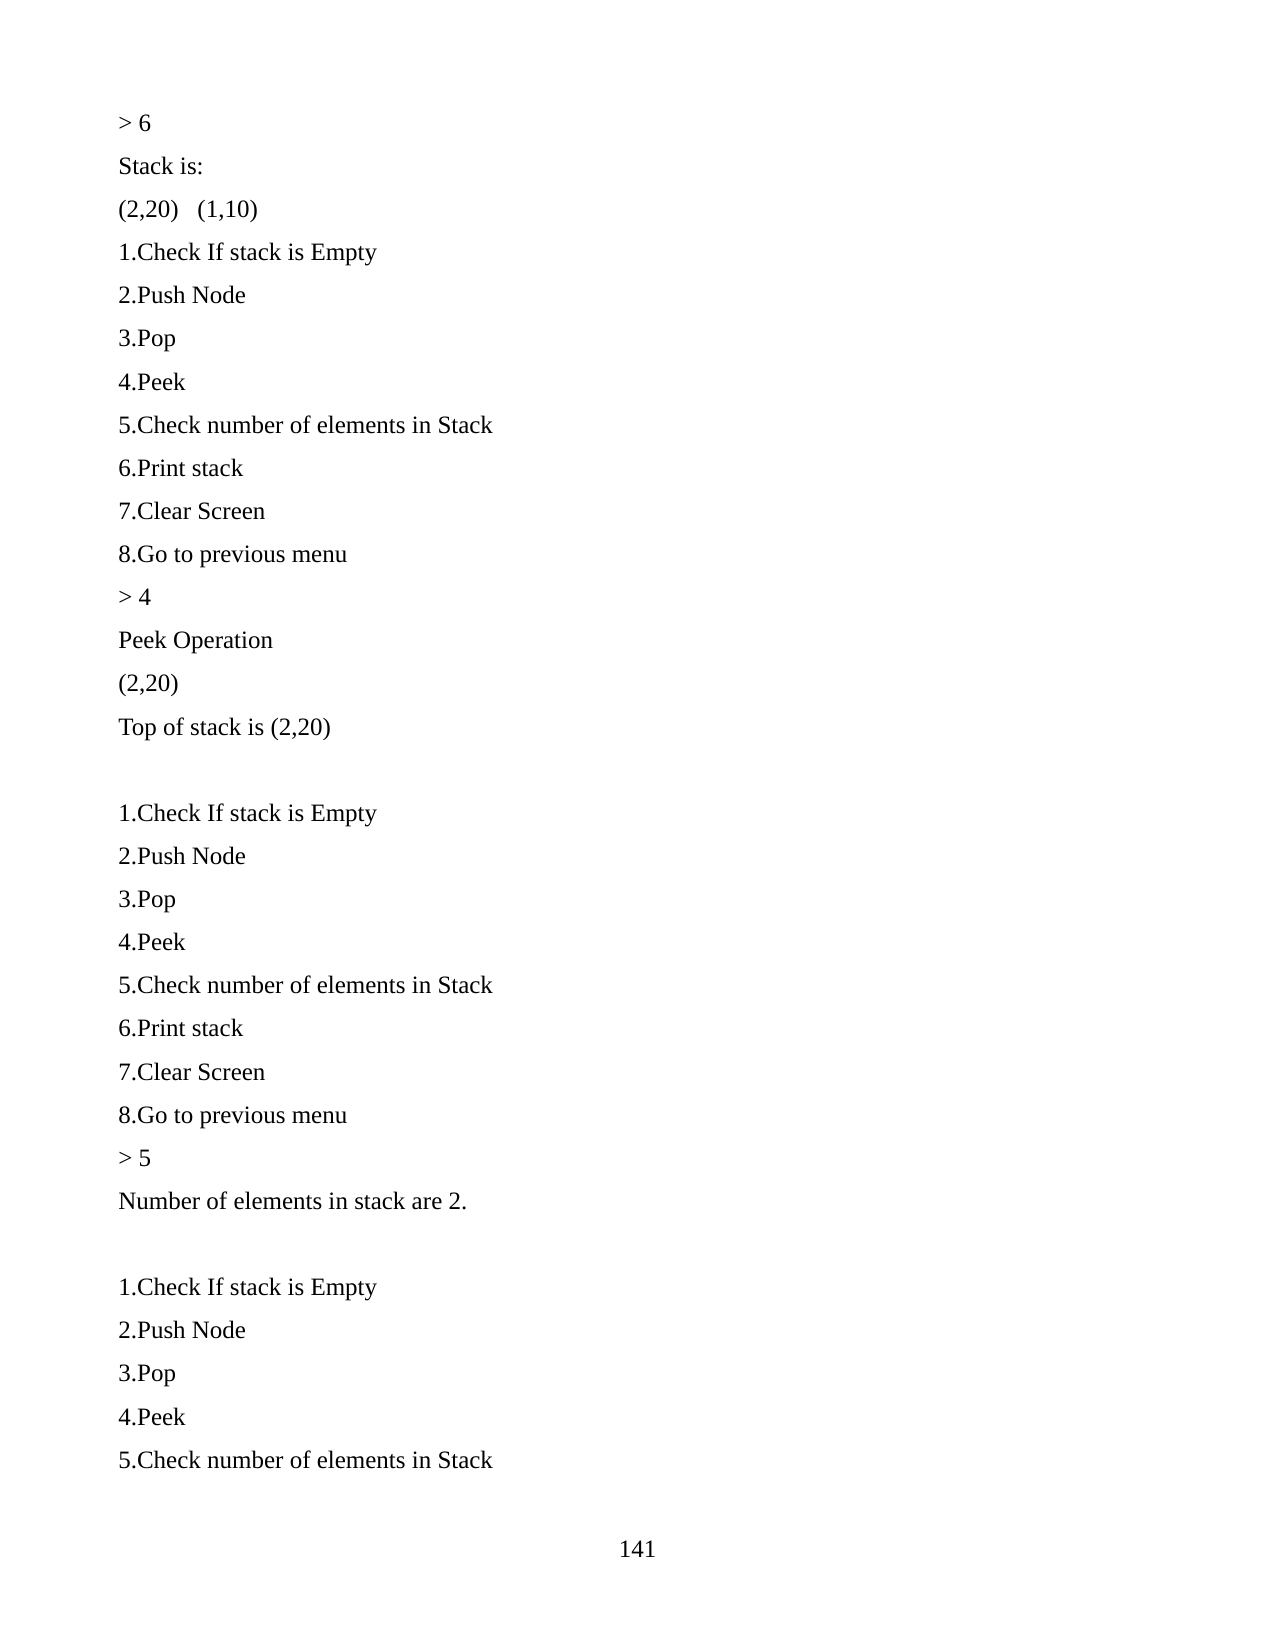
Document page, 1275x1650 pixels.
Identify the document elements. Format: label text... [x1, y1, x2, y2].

text Number of elements in stack are 2. [118, 1186, 1157, 1215]
text (2,20) [118, 668, 1157, 697]
text Peek Operation [118, 625, 1157, 654]
text Top of stack is (2,20) [118, 712, 1157, 740]
text 2.Push Node [118, 841, 1157, 870]
text 7.Clear Screen [118, 1057, 1157, 1085]
text 8.Go to previous menu [118, 539, 1157, 568]
text 3.Pop [118, 1358, 1157, 1387]
text 3.Pop [118, 323, 1157, 352]
text 3.Pop [118, 884, 1157, 913]
text 2.Push Node [118, 1315, 1157, 1344]
text 2.Push Node [118, 280, 1157, 309]
text > 5 [118, 1143, 1157, 1172]
text 1.Check If stack is Empty [118, 1272, 1157, 1301]
text 5.Check number of elements in Stack [118, 970, 1157, 999]
text 4.Peek [118, 927, 1157, 956]
text 4.Peek [118, 367, 1157, 395]
text 5.Check number of elements in Stack [118, 410, 1157, 438]
text 1.Check If stack is Empty [118, 237, 1157, 266]
text > 4 [118, 582, 1157, 611]
text > 6 [118, 108, 1157, 137]
text 5.Check number of elements in Stack [118, 1445, 1157, 1473]
text 8.Go to previous menu [118, 1100, 1157, 1128]
text 1.Check If stack is Empty [118, 798, 1157, 827]
text 6.Print stack [118, 1013, 1157, 1042]
text Stack is: [118, 151, 1157, 180]
text 4.Peek [118, 1402, 1157, 1430]
text (2,20) (1,10) [118, 194, 1157, 223]
text 6.Print stack [118, 453, 1157, 482]
text 7.Clear Screen [118, 496, 1157, 525]
